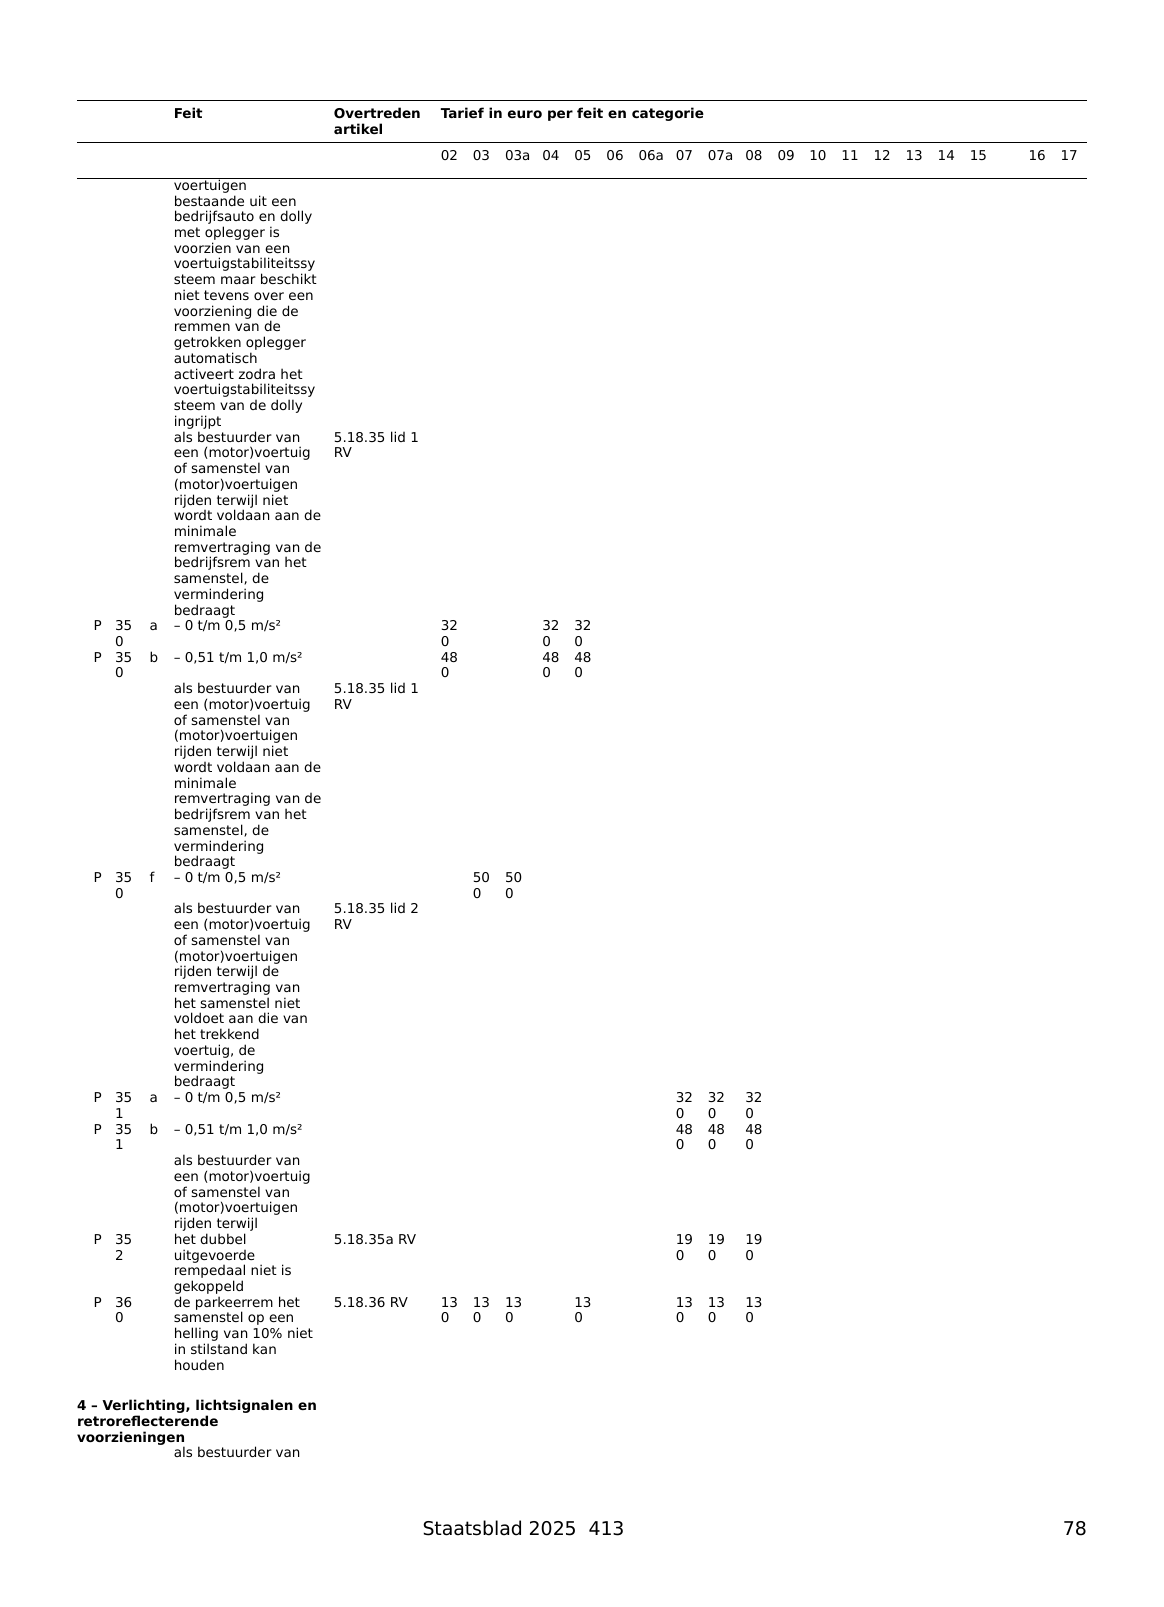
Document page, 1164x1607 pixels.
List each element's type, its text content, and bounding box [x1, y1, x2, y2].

table_cell 03a [499, 143, 536, 178]
table_cell 12 [868, 143, 899, 178]
table_cell 03 [467, 143, 499, 178]
table_cell 04 [536, 143, 568, 178]
table_cell 13 [899, 143, 931, 178]
table_cell [82, 143, 87, 178]
table_cell 09 [771, 143, 803, 178]
table_cell 07 [670, 143, 702, 178]
table_header [144, 101, 162, 142]
table_cell [168, 143, 328, 178]
table_cell [328, 143, 434, 178]
table_cell 02 [435, 143, 467, 178]
table_cell 08 [739, 143, 771, 178]
table_header Feit [168, 101, 328, 142]
table_cell 17 [1054, 143, 1087, 178]
table_cell 16 [1022, 143, 1054, 178]
table_header [88, 101, 109, 142]
table_cell 07a [702, 143, 739, 178]
table_cell 06 [600, 143, 632, 178]
table_cell 10 [803, 143, 835, 178]
table_header Overtreden artikel [328, 101, 434, 142]
table_header [162, 101, 167, 142]
table_cell [77, 143, 82, 178]
table_header Tarief in euro per feit en categorie [435, 101, 1054, 142]
table_cell 14 [931, 143, 963, 178]
table_cell 06a [632, 143, 670, 178]
table_cell 05 [568, 143, 600, 178]
table_cell [162, 143, 167, 178]
table_cell 11 [835, 143, 867, 178]
table_cell 15 [964, 143, 1022, 178]
table_cell [144, 143, 162, 178]
table_header [82, 101, 87, 142]
table_cell [109, 143, 143, 178]
table_header [109, 101, 143, 142]
table_header [77, 101, 82, 142]
table_header [1054, 101, 1087, 142]
table_cell [88, 143, 109, 178]
